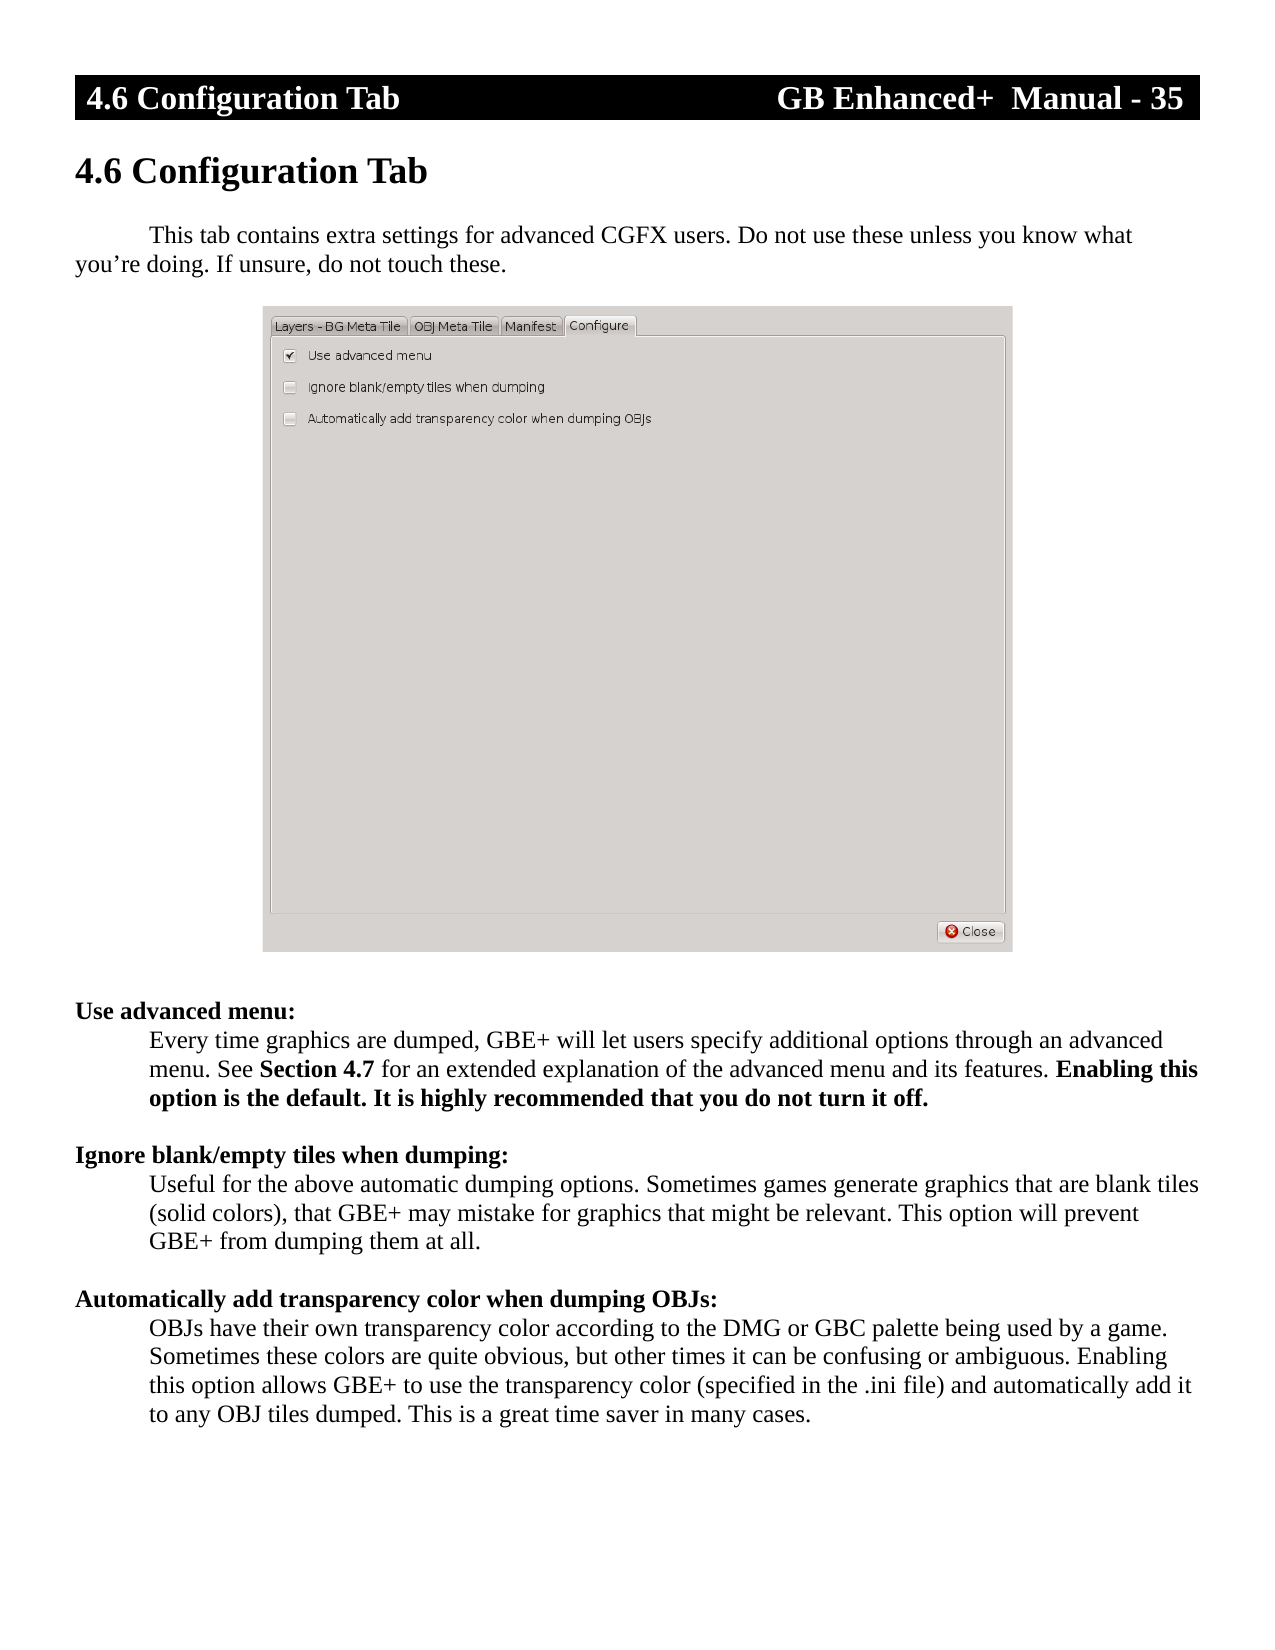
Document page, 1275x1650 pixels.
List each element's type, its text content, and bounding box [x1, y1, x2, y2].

text Ignore blank/empty tiles when dumping: [75, 1140, 1200, 1169]
text Use advanced menu: [75, 996, 1200, 1025]
text OBJs have their own transparency color according to the DMG or GBC palette being used by a game. Sometimes these colors are quite obvious, but other times it can be confusing or ambiguous. Enabling this option allows GBE+ to use the transparency color (specified in the .ini file) and automatically add it to any OBJ tiles dumped. This is a great time saver in many cases. [75, 1313, 1200, 1428]
text Useful for the above automatic dumping options. Sometimes games generate graphics that are blank tiles (solid colors), that GBE+ may mistake for graphics that might be relevant. This option will prevent GBE+ from dumping them at all. [75, 1169, 1200, 1255]
picture [262, 306, 1013, 952]
text 4.6 Configuration Tab [75, 148, 1200, 191]
text This tab contains extra settings for advanced CGFX users. Do not use these unless you know what you’re doing. If unsure, do not touch these. [75, 220, 1200, 278]
text 4.6 Configuration Tab GB Enhanced+ Manual - 35 [75, 75, 1200, 119]
text Automatically add transparency color when dumping OBJs: [75, 1284, 1200, 1313]
text Every time graphics are dumped, GBE+ will let users specify additional options through an advanced menu. See Section 4.7 for an extended explanation of the advanced menu and its features. Enabling this option is the default. It is highly recommended that you do not turn it off. [75, 1025, 1200, 1111]
